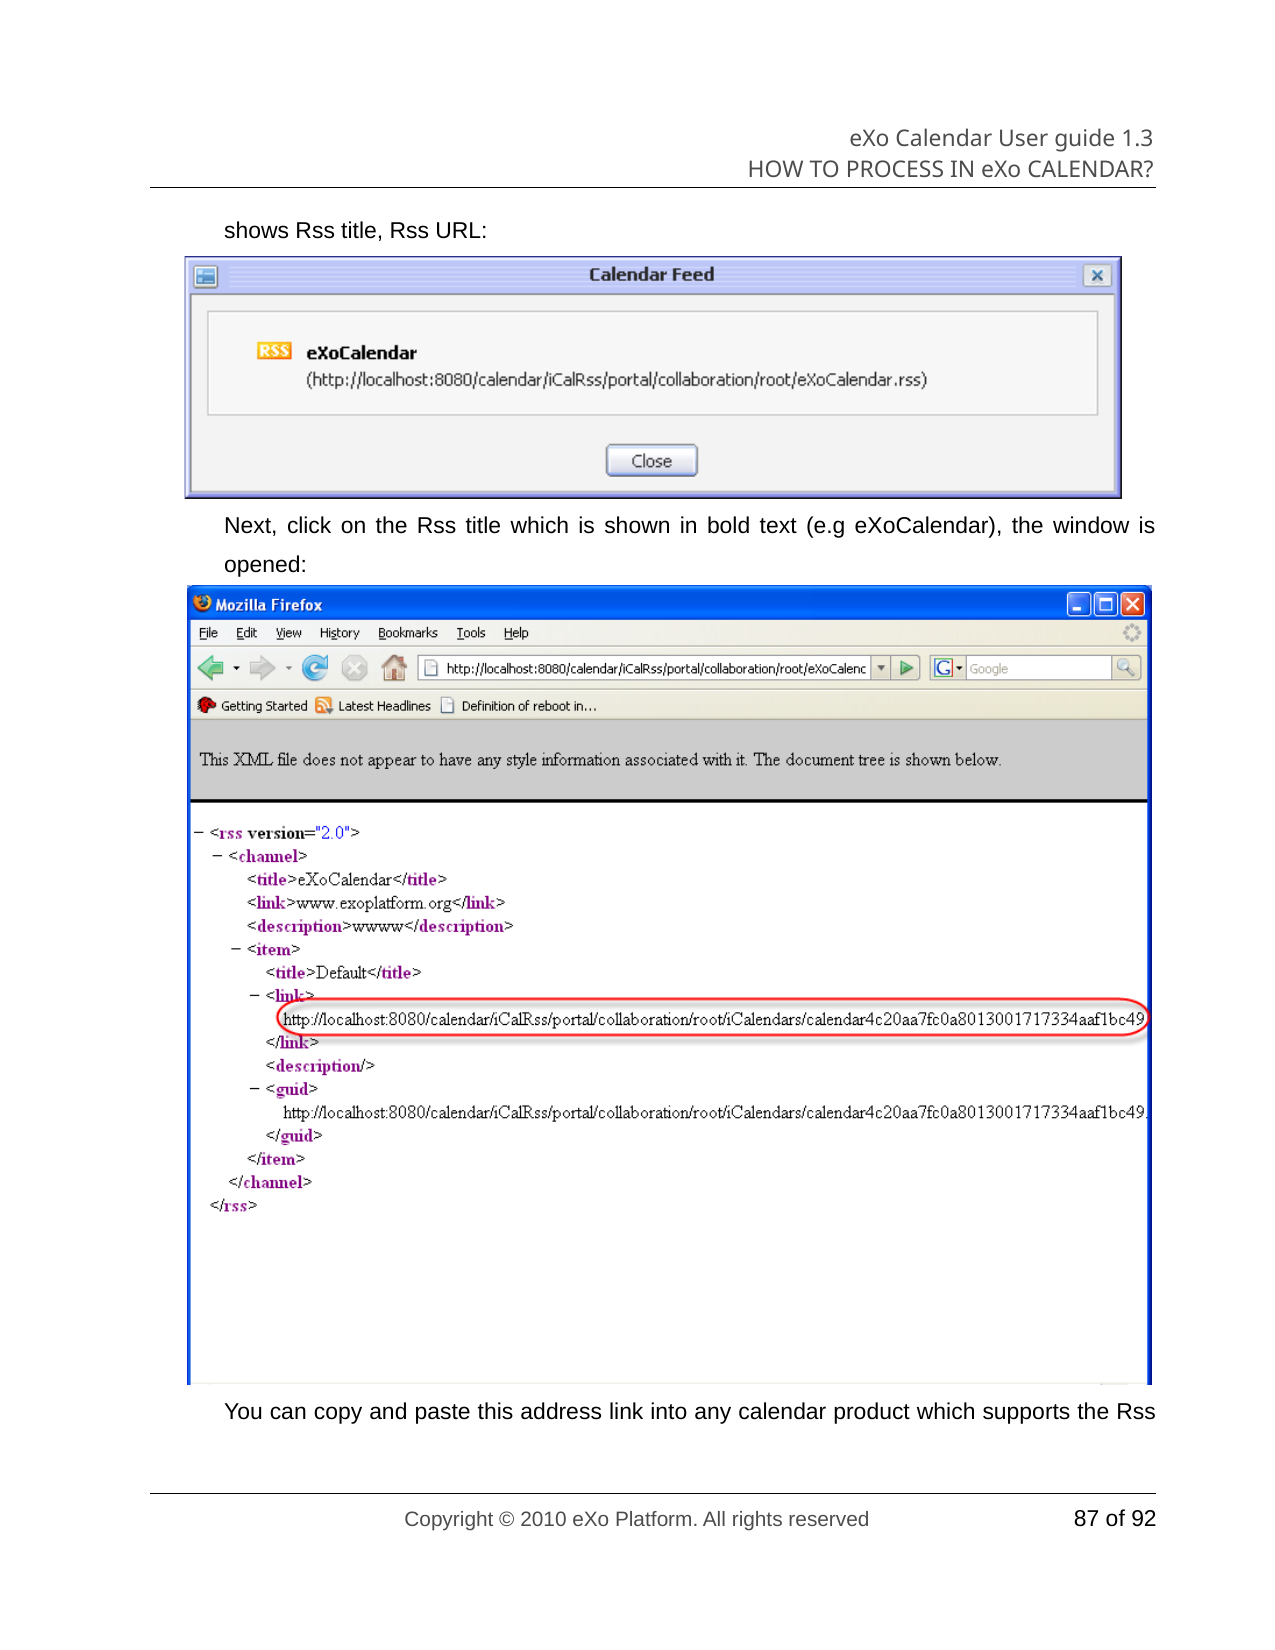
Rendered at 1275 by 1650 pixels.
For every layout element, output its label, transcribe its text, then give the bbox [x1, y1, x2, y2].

text shows Rss title, Rss URL: [224, 217, 1156, 243]
text You can copy and paste this address link into any calendar product which supports the Rss [224, 591, 1156, 1424]
picture [187, 585, 1152, 1385]
picture [184, 256, 1122, 499]
text Next, click on the Rss title which is shown in bold text (e.g eXoCalendar), the window is opened: [224, 499, 1156, 578]
